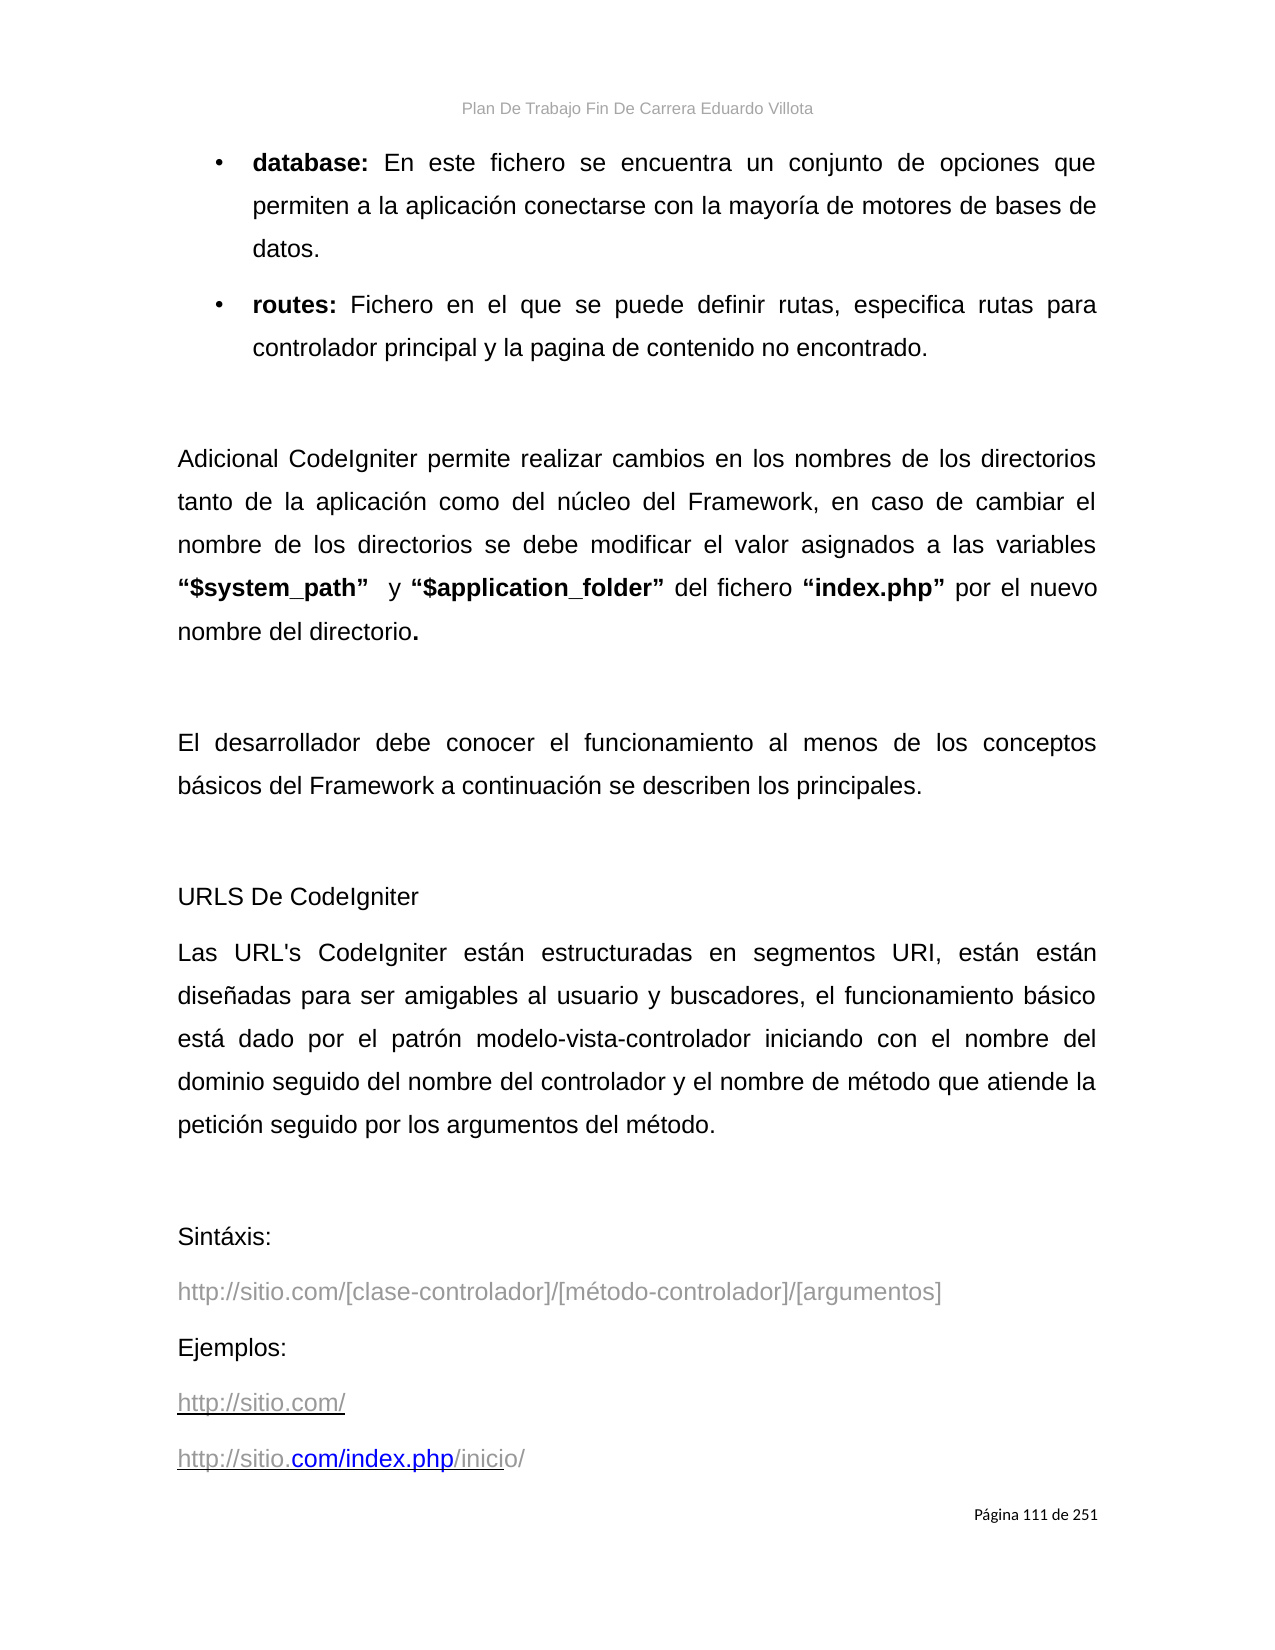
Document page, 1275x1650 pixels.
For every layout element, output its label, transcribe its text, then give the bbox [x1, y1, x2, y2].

text Ejemplos: [177, 1333, 1098, 1362]
text Adicional CodeIgniter permite realizar cambios en los nombres de los directorios tanto de la aplicación como del núcleo del Framework, en caso de cambiar el nombre de los directorios se debe modificar el valor asignados a las variables “$system_path” y “$application_folder” del fichero “index.php” por el nuevo nombre del directorio. [177, 444, 1098, 645]
text http://sitio.com/index.php/inicio/ [177, 1444, 1098, 1473]
text http://sitio.com/[clase-controlador]/[método-controlador]/[argumentos] [177, 1277, 1098, 1306]
text URLS De CodeIgniter [177, 882, 1098, 911]
text El desarrollador debe conocer el funcionamiento al menos de los conceptos básicos del Framework a continuación se describen los principales. [177, 728, 1098, 800]
text Las URL's CodeIgniter están estructuradas en segmentos URI, están están diseñadas para ser amigables al usuario y buscadores, el funcionamiento básico está dado por el patrón modelo-vista-controlador iniciando con el nombre del dominio seguido del nombre del controlador y el nombre de método que atiende la petición seguido por los argumentos del método. [177, 938, 1098, 1139]
text Sintáxis: [177, 1222, 1098, 1250]
list routes: Fichero en el que se puede definir rutas, especifica rutas para controlador principal y la pagina de contenido no encontrado. [215, 289, 1098, 362]
list database: En este fichero se encuentra un conjunto de opciones que permiten a la aplicación conectarse con la mayoría de motores de bases de datos. [215, 148, 1098, 263]
text http://sitio.com/ [177, 1388, 1098, 1417]
